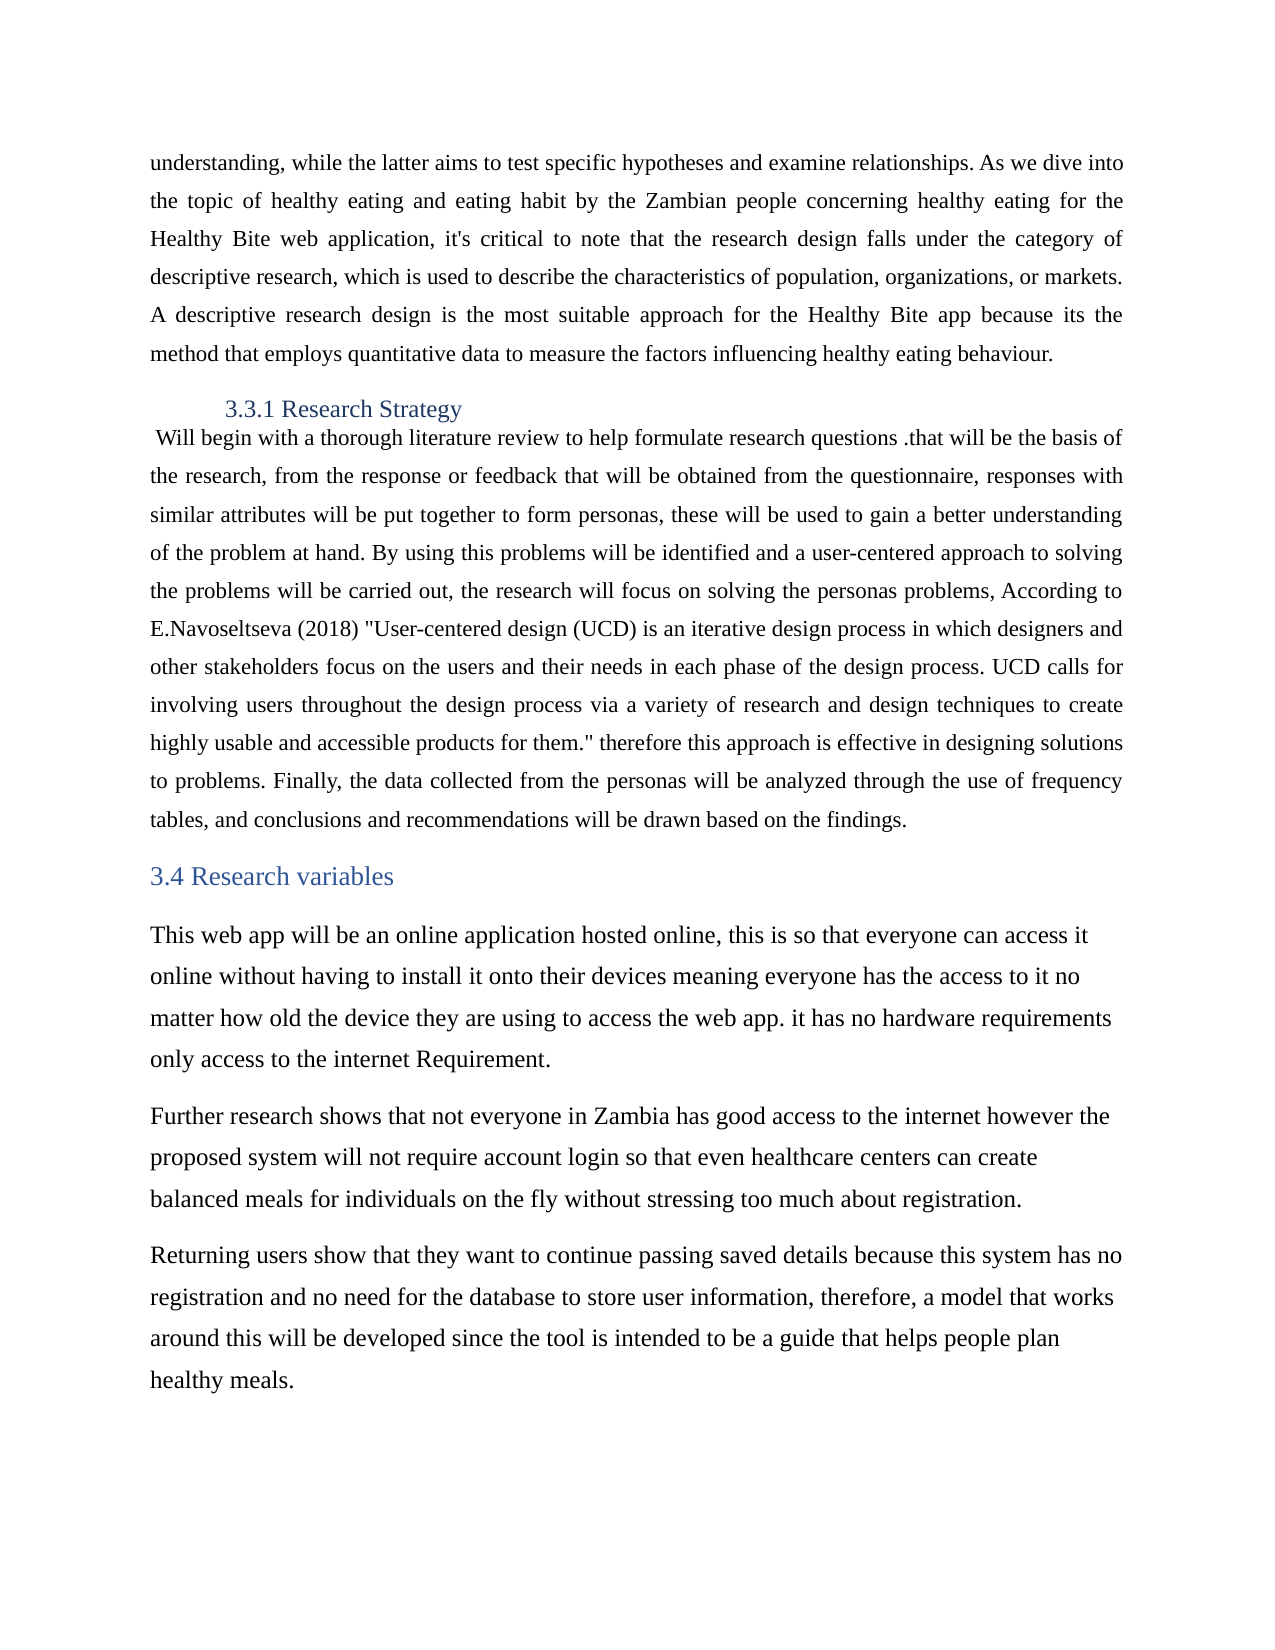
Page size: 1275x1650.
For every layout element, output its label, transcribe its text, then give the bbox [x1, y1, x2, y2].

text This web app will be an online application hosted online, this is so that everyone can access it online without having to install it onto their devices meaning everyone has the access to it no matter how old the device they are using to access the web app. it has no hardware requirements only access to the internet Requirement. [150, 921, 1125, 1073]
text Will begin with a thorough literature review to help formulate research questions .that will be the basis of the research, from the response or feedback that will be obtained from the questionnaire, responses with similar attributes will be put together to form personas, these will be used to gain a better understanding of the problem at hand. By using this problems will be identified and a user-centered approach to solving the problems will be carried out, the research will focus on solving the personas problems, According to E.Navoseltseva (2018) "User-centered design (UCD) is an iterative design process in which designers and other stakeholders focus on the users and their needs in each phase of the design process. UCD calls for involving users throughout the design process via a variety of research and design techniques to create highly usable and accessible products for them." therefore this approach is effective in designing solutions to problems. Finally, the data collected from the personas will be analyzed through the use of frequency tables, and conclusions and recommendations will be drawn based on the findings. [150, 425, 1125, 832]
text 3.4 Research variables [150, 861, 1125, 891]
text Returning users show that they want to continue passing saved details because this system has no registration and no need for the database to store user information, therefore, a model that works around this will be developed since the tool is intended to be a guide that helps people plan healthy meals. [150, 1241, 1125, 1393]
text Further research shows that not everyone in Zambia has good access to the internet however the proposed system will not require account login so that even healthcare centers can create balanced meals for individuals on the fly without stressing too much about registration. [150, 1102, 1125, 1213]
text understanding, while the latter aims to test specific hypotheses and examine relationships. As we dive into the topic of healthy eating and eating habit by the Zambian people concerning healthy eating for the Healthy Bite web application, it's critical to note that the research design falls under the category of descriptive research, which is used to describe the characteristics of population, organizations, or markets. A descriptive research design is the most suitable approach for the Healthy Bite app because its the method that employs quantitative data to measure the factors influencing healthy eating behaviour. [150, 150, 1125, 366]
subtitle 3.3.1 Research Strategy [150, 395, 1125, 423]
